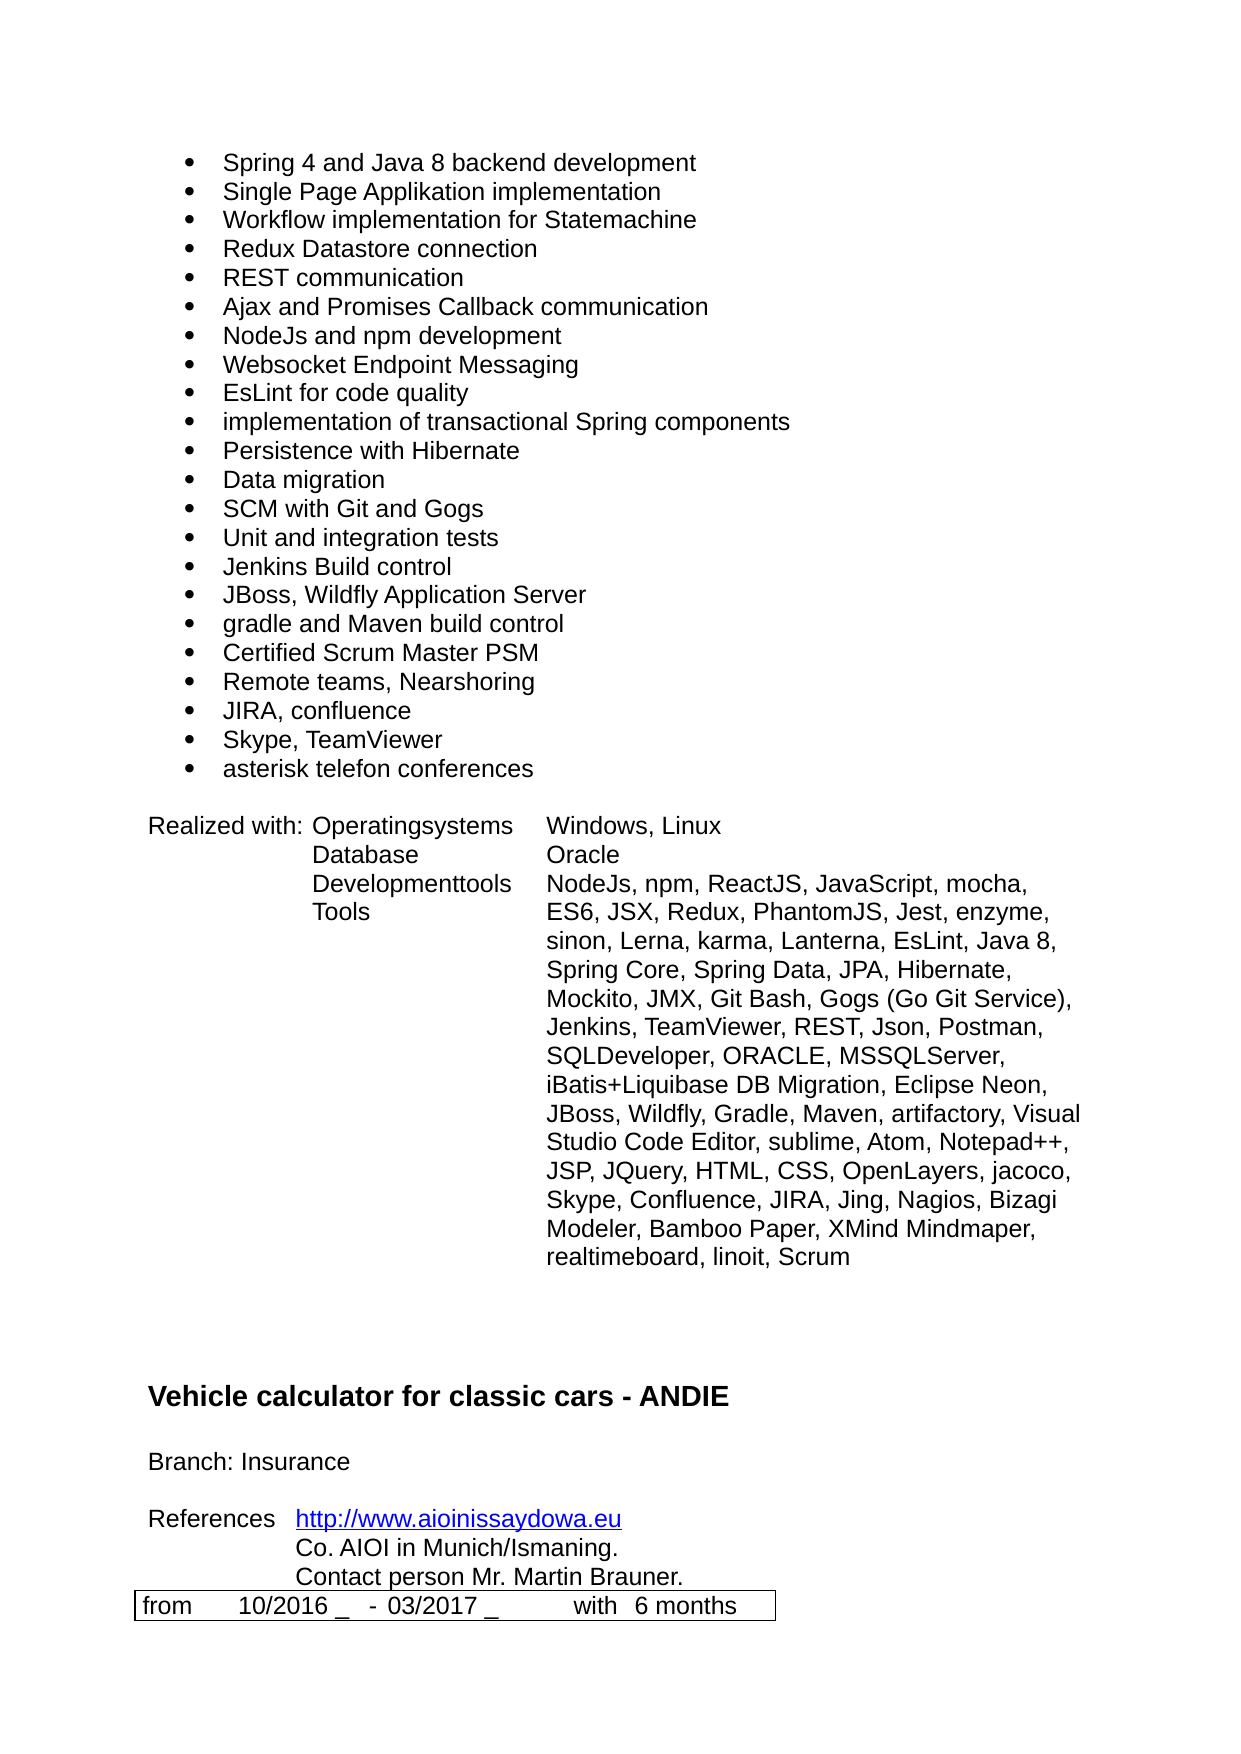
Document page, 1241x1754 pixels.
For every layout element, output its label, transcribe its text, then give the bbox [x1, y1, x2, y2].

list implementation of transactional Spring components [185, 407, 1104, 436]
list Ajax and Promises Callback communication [185, 292, 1104, 321]
list asterisk telefon conferences [185, 753, 1104, 782]
table_header from [136, 1591, 231, 1620]
table_cell Database [309, 840, 543, 869]
list Websocket Endpoint Messaging [185, 349, 1104, 378]
text Co. AIOI in Munich/Ismaning. [221, 1533, 1104, 1562]
list NodeJs and npm development [185, 321, 1104, 349]
text Contact person Mr. Martin Brauner. [221, 1562, 1104, 1590]
table_header 10/2016 _ [231, 1591, 361, 1620]
list JIRA, confluence [185, 696, 1104, 725]
list JBoss, Wildfly Application Server [185, 580, 1104, 609]
text Branch: Insurance [148, 1447, 1104, 1475]
list Persistence with Hibernate [185, 436, 1104, 465]
table_header Windows, Linux [543, 811, 1089, 840]
list Spring 4 and Java 8 backend development [185, 148, 1104, 176]
list Unit and integration tests [185, 523, 1104, 552]
table_cell NodeJs, npm, ReactJS, JavaScript, mocha, ES6, JSX, Redux, PhantomJS, Jest, enzyme, sinon, Lerna, karma, Lanterna, EsLint, Java 8, Spring Core, Spring Data, JPA, Hibernate, Mockito, JMX, Git Bash, Gogs (Go Git Service), Jenkins, TeamViewer, REST, Json, Postman, SQLDeveloper, ORACLE, MSSQLServer, iBatis+Liquibase DB Migration, Eclipse Neon, JBoss, Wildfly, Gradle, Maven, artifactory, Visual Studio Code Editor, sublime, Atom, Notepad++, JSP, JQuery, HTML, CSS, OpenLayers, jacoco, Skype, Confluence, JIRA, Jing, Nagios, Bizagi Modeler, Bamboo Paper, XMind Mindmaper, realtimeboard, linoit, Scrum [543, 869, 1089, 1271]
list Certified Scrum Master PSM [185, 638, 1104, 667]
table_cell Developmenttools Tools [309, 869, 543, 1271]
table_cell Oracle [543, 840, 1089, 869]
text References http://www.aioinissaydowa.eu [148, 1504, 1104, 1533]
list Redux Datastore connection [185, 234, 1104, 263]
list Data migration [185, 465, 1104, 494]
table_header with [566, 1591, 627, 1620]
table_header Operatingsystems [309, 811, 543, 840]
table_cell [145, 869, 309, 1271]
table_header - [361, 1591, 380, 1620]
list Remote teams, Nearshoring [185, 667, 1104, 696]
list Jenkins Build control [185, 552, 1104, 580]
list SCM with Git and Gogs [185, 494, 1104, 523]
table_cell [145, 840, 309, 869]
list EsLint for code quality [185, 378, 1104, 407]
list gradle and Maven build control [185, 609, 1104, 638]
subtitle Vehicle calculator for classic cars - ANDIE [148, 1379, 1104, 1413]
list Skype, TeamViewer [185, 725, 1104, 753]
list Single Page Applikation implementation [185, 176, 1104, 205]
table_header 6 months [627, 1591, 775, 1620]
list Workflow implementation for Statemachine [185, 205, 1104, 234]
table_header Realized with: [145, 811, 309, 840]
table_header 03/2017 _ [380, 1591, 566, 1620]
list REST communication [185, 263, 1104, 292]
